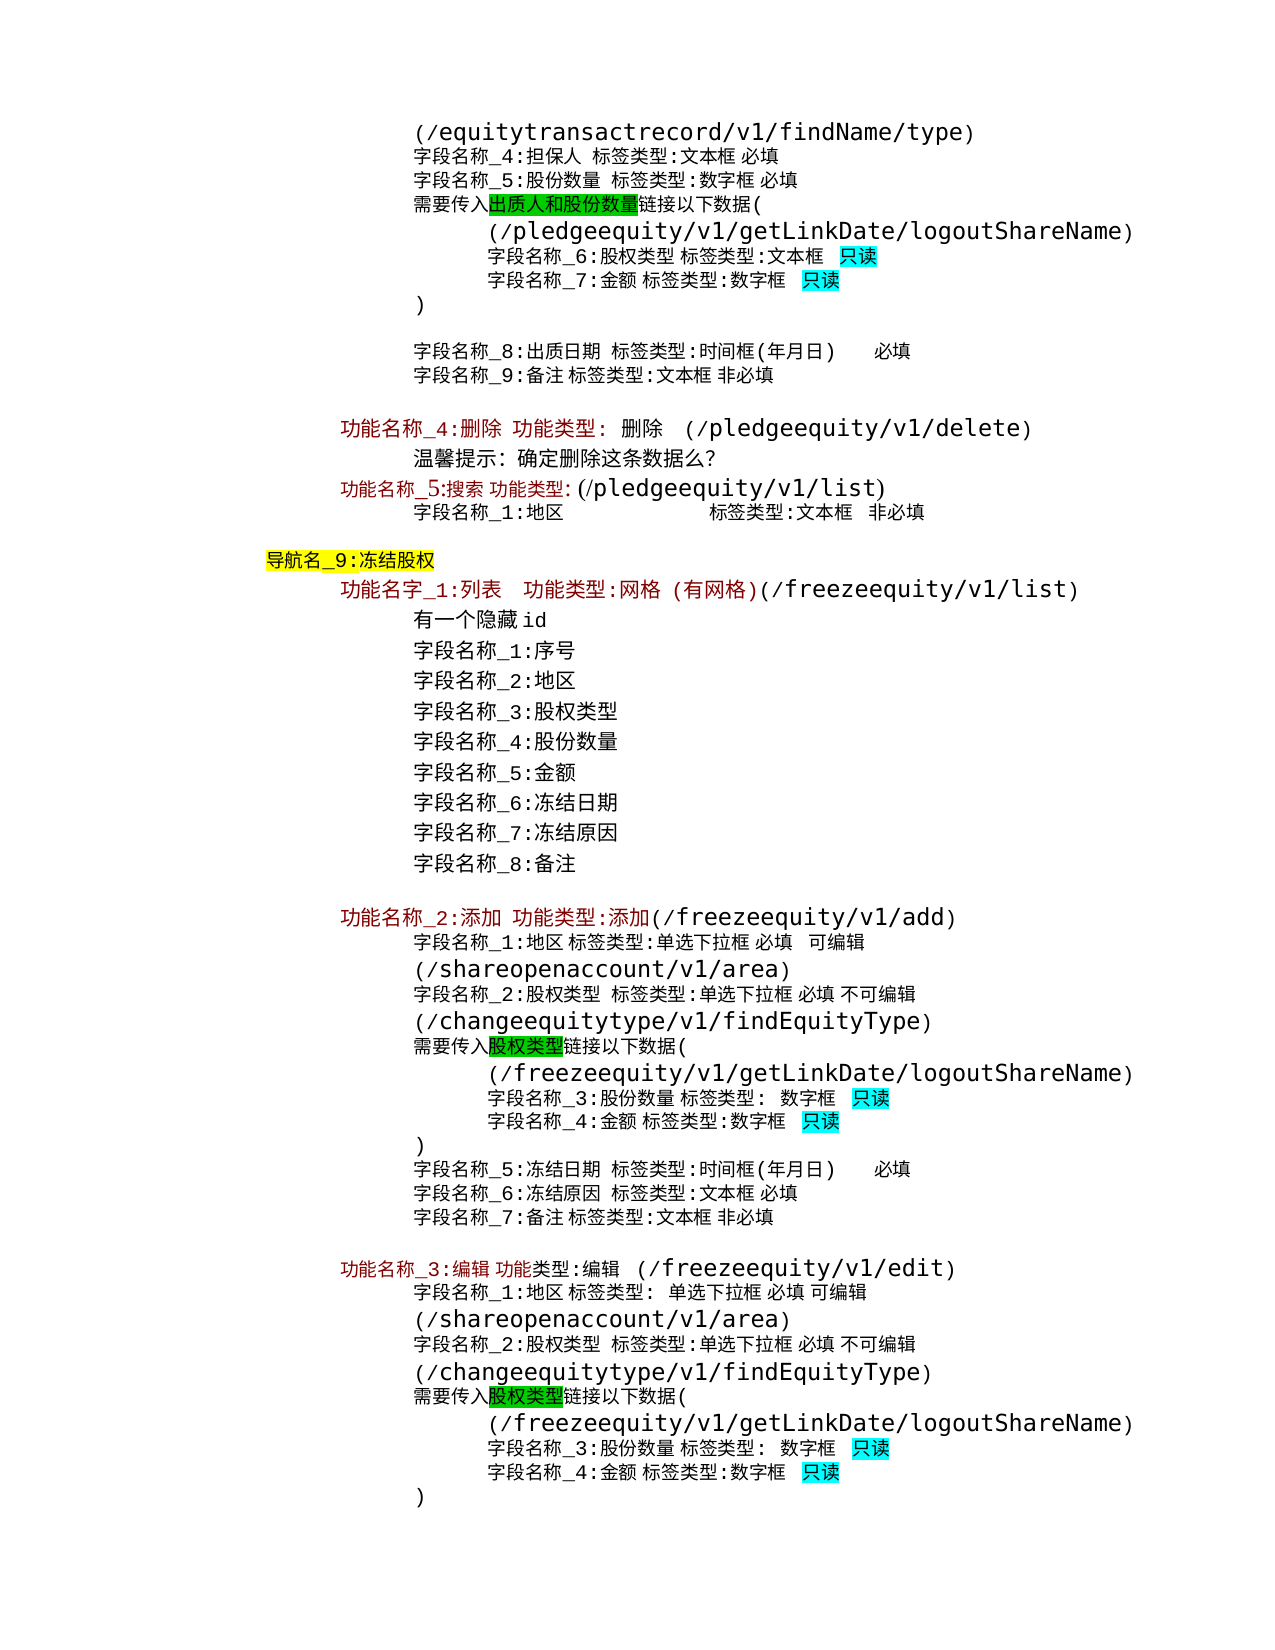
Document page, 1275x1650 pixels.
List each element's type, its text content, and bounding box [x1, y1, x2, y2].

text 字段名称_9:备注 标签类型:文本框 非必填 [118, 365, 1157, 389]
text 字段名称_5:股份数量 标签类型:数字框 必填 [118, 170, 1157, 194]
text 字段名称_7:备注 标签类型:文本框 非必填 [118, 1207, 1157, 1230]
text 有一个隐藏id [118, 604, 1157, 634]
text 字段名称_7:金额 标签类型:数字框 只读 [118, 270, 1157, 294]
text 字段名称_6:股权类型 标签类型:文本框 只读 [118, 246, 1157, 270]
text ) [118, 294, 1157, 317]
text 温馨提示：确定删除这条数据么？ [118, 443, 1157, 473]
text 字段名称_2:股权类型 标签类型:单选下拉框 必填 不可编辑 [118, 1334, 1157, 1358]
text 字段名称_7:冻结原因 [118, 817, 1157, 847]
text 字段名称_4:金额 标签类型:数字框 只读 [118, 1111, 1157, 1135]
text 字段名称_5:冻结日期 标签类型:时间框(年月日) 必填 [118, 1159, 1157, 1183]
text 字段名称_2:地区 [118, 664, 1157, 695]
text 字段名称_3:股份数量 标签类型: 数字框 只读 [118, 1087, 1157, 1111]
text 字段名称_2:股权类型 标签类型:单选下拉框 必填 不可编辑 [118, 983, 1157, 1007]
text 功能名称_2:添加 功能类型:添加(/freezeequity/v1/add) [118, 901, 1157, 932]
text 功能名称_3:编辑 功能类型:编辑 (/freezeequity/v1/edit) [118, 1254, 1157, 1282]
text (/pledgeequity/v1/getLinkDate/logoutShareName) [118, 218, 1157, 246]
text 字段名称_6:冻结日期 [118, 786, 1157, 817]
text (/changeequitytype/v1/findEquityType) [118, 1007, 1157, 1036]
text ) [118, 1135, 1157, 1159]
text ) [118, 1486, 1157, 1509]
text 需要传入股权类型链接以下数据( [118, 1386, 1157, 1410]
text 字段名称_5:金额 [118, 756, 1157, 786]
text 字段名称_8:备注 [118, 847, 1157, 877]
text 字段名称_8:出质日期 标签类型:时间框(年月日) 必填 [118, 341, 1157, 365]
text 字段名称_1:地区 标签类型:文本框 非必填 [118, 502, 1157, 526]
text 字段名称_4:股份数量 [118, 725, 1157, 756]
text 功能名字_1:列表 功能类型:网格 (有网格)(/freezeequity/v1/list) [118, 573, 1157, 604]
text 字段名称_3:股份数量 标签类型: 数字框 只读 [118, 1438, 1157, 1462]
text 字段名称_1:地区 标签类型: 单选下拉框 必填 可编辑 (/shareopenaccount/v1/area) [118, 1282, 1157, 1334]
text 导航名_9:冻结股权 [118, 549, 1157, 573]
text 字段名称_6:冻结原因 标签类型:文本框 必填 [118, 1183, 1157, 1207]
text 功能名称_4:删除 功能类型: 删除 (/pledgeequity/v1/delete) [118, 412, 1157, 443]
text 功能名称_5:搜索 功能类型: (/pledgeequity/v1/list) [118, 473, 1157, 502]
text 字段名称_3:股权类型 [118, 695, 1157, 725]
text (/equitytransactrecord/v1/findName/type) [118, 118, 1157, 146]
text (/freezeequity/v1/getLinkDate/logoutShareName) [118, 1059, 1157, 1087]
text (/changeequitytype/v1/findEquityType) [118, 1358, 1157, 1386]
text 字段名称_4:金额 标签类型:数字框 只读 [118, 1462, 1157, 1486]
text 需要传入出质人和股份数量链接以下数据( [118, 194, 1157, 218]
text 字段名称_1:序号 [118, 634, 1157, 664]
text 需要传入股权类型链接以下数据( [118, 1036, 1157, 1059]
text 字段名称_4:担保人 标签类型:文本框 必填 [118, 146, 1157, 170]
text 字段名称_1:地区 标签类型:单选下拉框 必填 可编辑 (/shareopenaccount/v1/area) [118, 932, 1157, 983]
text (/freezeequity/v1/getLinkDate/logoutShareName) [118, 1410, 1157, 1438]
